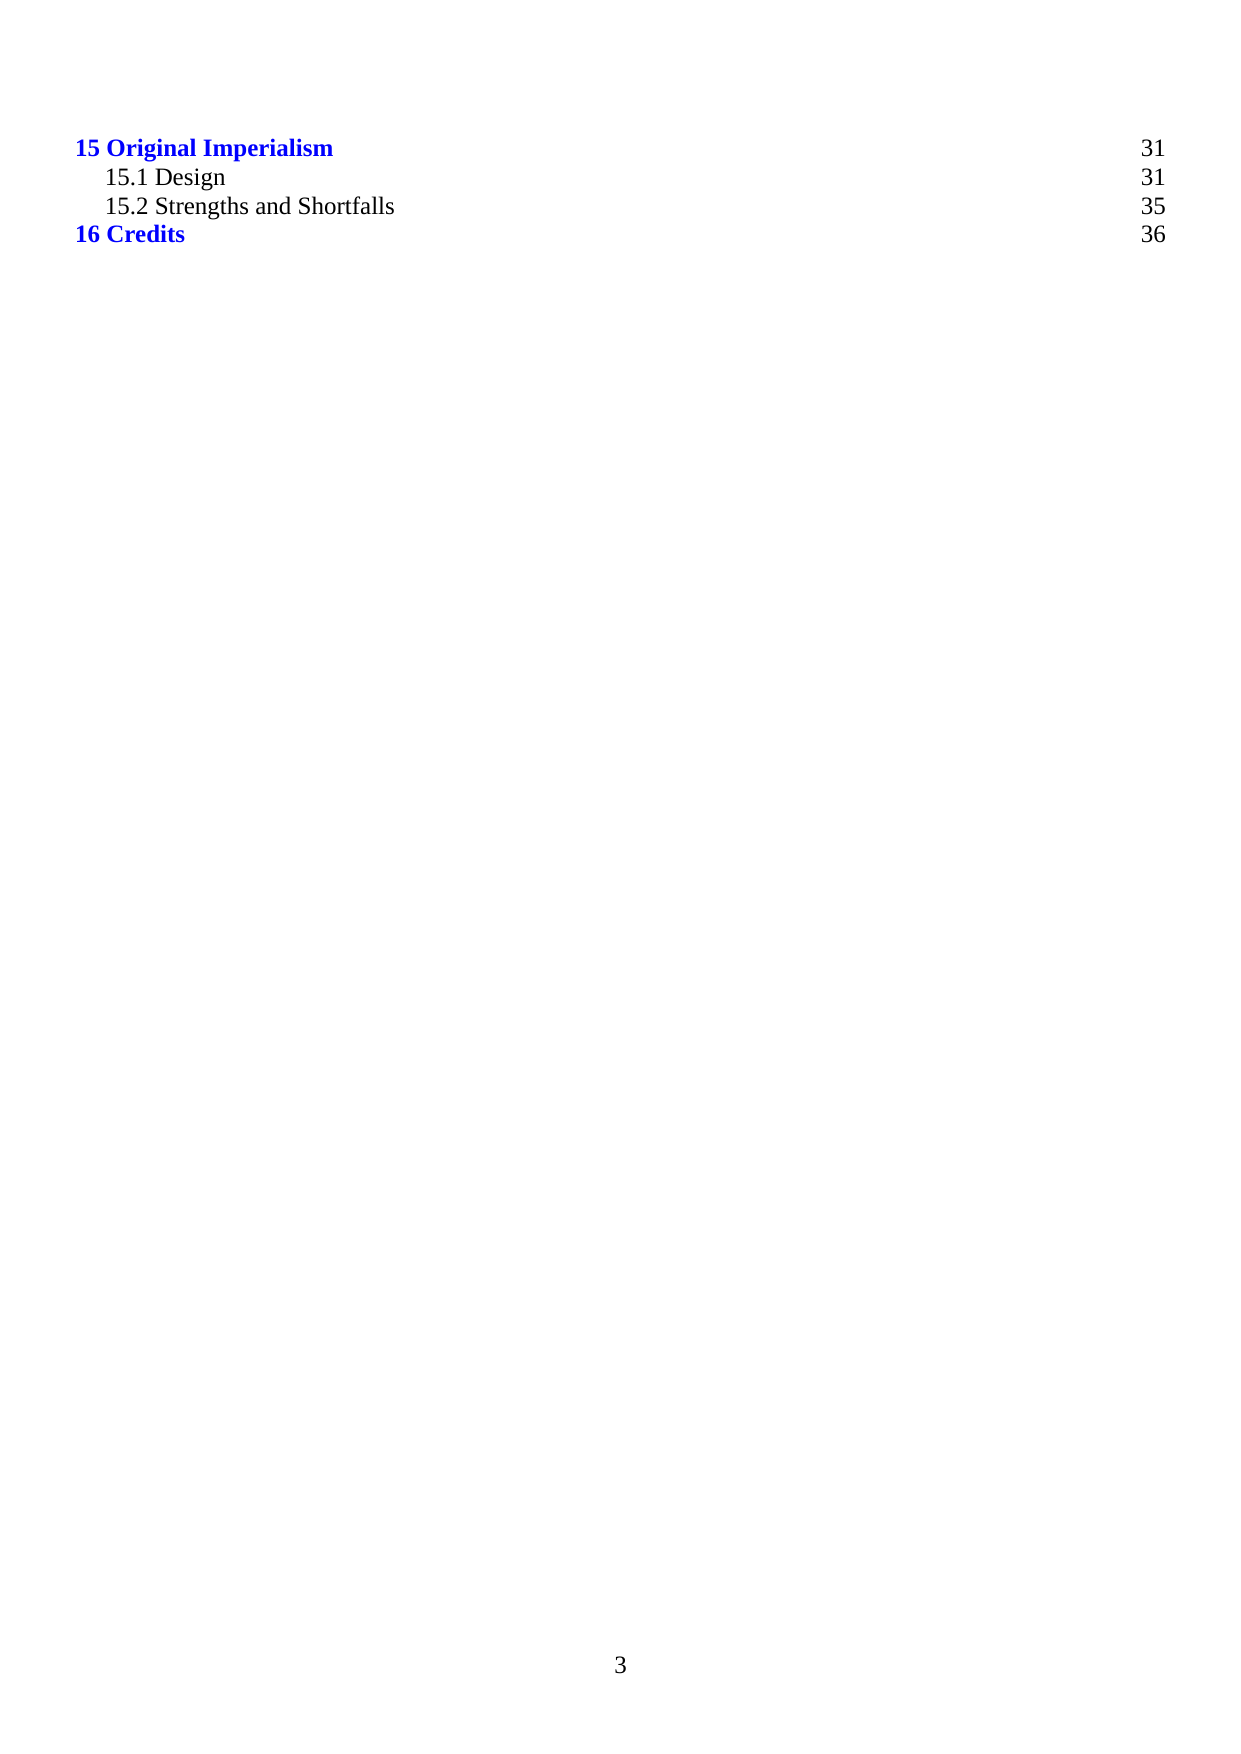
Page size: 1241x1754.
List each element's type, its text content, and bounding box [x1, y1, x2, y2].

text 16 Credits 36 [75, 219, 1166, 248]
text 15.2 Strengths and Shortfalls 35 [104, 191, 1166, 219]
text 15.1 Design 31 [104, 162, 1166, 191]
text 15 Original Imperialism 31 [75, 133, 1166, 162]
